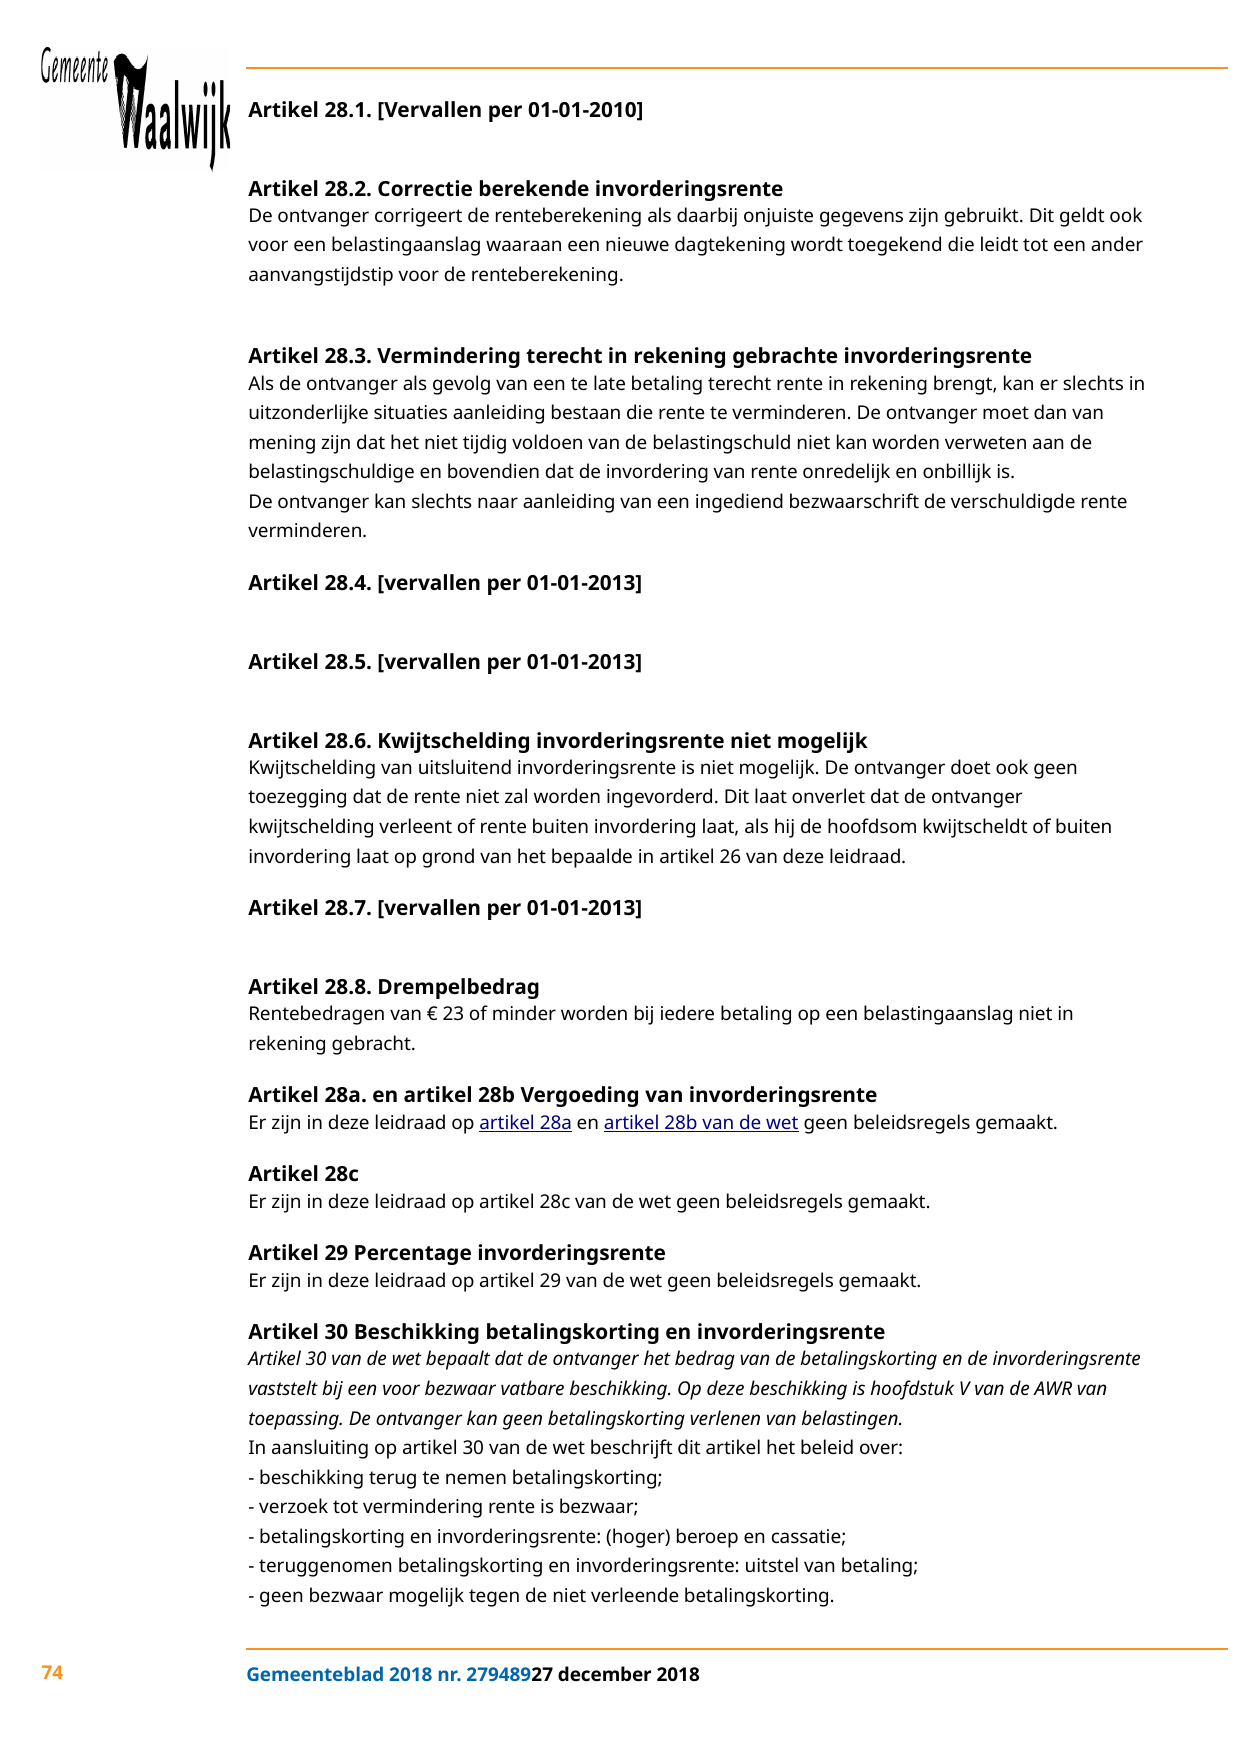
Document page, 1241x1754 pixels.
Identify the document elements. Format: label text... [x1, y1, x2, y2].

text - teruggenomen betalingskorting en invorderingsrente: uitstel van betaling; [248, 1553, 1152, 1578]
text Artikel 28a. en artikel 28b Vergoeding van invorderingsrente [248, 1081, 1152, 1109]
text Er zijn in deze leidraad op artikel 28a en artikel 28b van de wet geen beleidsregels gemaakt. [248, 1109, 1152, 1135]
text Artikel 29 Percentage invorderingsrente [248, 1238, 1152, 1267]
text Artikel 28.2. Correctie berekende invorderingsrente [248, 174, 1152, 202]
text Artikel 30 van de wet bepaalt dat de ontvanger het bedrag van de betalingskorting en de invorderingsrente vaststelt bij een voor bezwaar vatbare beschikking. Op deze beschikking is hoofdstuk V van de AWR van toepassing. De ontvanger kan geen betalingskorting verlenen van belastingen. [248, 1346, 1152, 1431]
text - verzoek tot vermindering rente is bezwaar; [248, 1493, 1152, 1519]
text Er zijn in deze leidraad op artikel 28c van de wet geen beleidsregels gemaakt. [248, 1188, 1152, 1214]
text Artikel 28.4. [vervallen per 01-01-2013] [248, 568, 1152, 596]
text Artikel 28.6. Kwijtschelding invorderingsrente niet mogelijk [248, 726, 1152, 754]
text Artikel 28c [248, 1159, 1152, 1188]
text Rentebedragen van € 23 of minder worden bij iedere betaling op een belastingaanslag niet in rekening gebracht. [248, 1001, 1152, 1056]
text Artikel 28.3. Vermindering terecht in rekening gebrachte invorderingsrente [248, 341, 1152, 370]
text Artikel 28.8. Drempelbedrag [248, 972, 1152, 1001]
picture [41, 47, 231, 172]
text Kwijtschelding van uitsluitend invorderingsrente is niet mogelijk. De ontvanger doet ook geen toezegging dat de rente niet zal worden ingevorderd. Dit laat onverlet dat de ontvanger kwijtschelding verleent of rente buiten invordering laat, als hij de hoofdsom kwijtscheldt of buiten invordering laat op grond van het bepaalde in artikel 26 van deze leidraad. [248, 754, 1152, 869]
text De ontvanger kan slechts naar aanleiding van een ingediend bezwaarschrift de verschuldigde rente verminderen. [248, 488, 1152, 543]
text - beschikking terug te nemen betalingskorting; [248, 1464, 1152, 1490]
text In aansluiting op artikel 30 van de wet beschrijft dit artikel het beleid over: [248, 1434, 1152, 1460]
text Artikel 28.1. [Vervallen per 01-01-2010] [248, 95, 1152, 123]
text Artikel 28.5. [vervallen per 01-01-2013] [248, 647, 1152, 675]
text - geen bezwaar mogelijk tegen de niet verleende betalingskorting. [248, 1582, 1152, 1608]
text Artikel 30 Beschikking betalingskorting en invorderingsrente [248, 1317, 1152, 1346]
text Artikel 28.7. [vervallen per 01-01-2013] [248, 893, 1152, 922]
text - betalingskorting en invorderingsrente: (hoger) beroep en cassatie; [248, 1523, 1152, 1549]
text Er zijn in deze leidraad op artikel 29 van de wet geen beleidsregels gemaakt. [248, 1267, 1152, 1292]
text Als de ontvanger als gevolg van een te late betaling terecht rente in rekening brengt, kan er slechts in uitzonderlijke situaties aanleiding bestaan die rente te verminderen. De ontvanger moet dan van mening zijn dat het niet tijdig voldoen van de belastingschuld niet kan worden verweten aan de belastingschuldige en bovendien dat de invordering van rente onredelijk en onbillijk is. [248, 370, 1152, 484]
text De ontvanger corrigeert de renteberekening als daarbij onjuiste gegevens zijn gebruikt. Dit geldt ook voor een belastingaanslag waaraan een nieuwe dagtekening wordt toegekend die leidt tot een ander aanvangstijdstip voor de renteberekening. [248, 202, 1152, 287]
